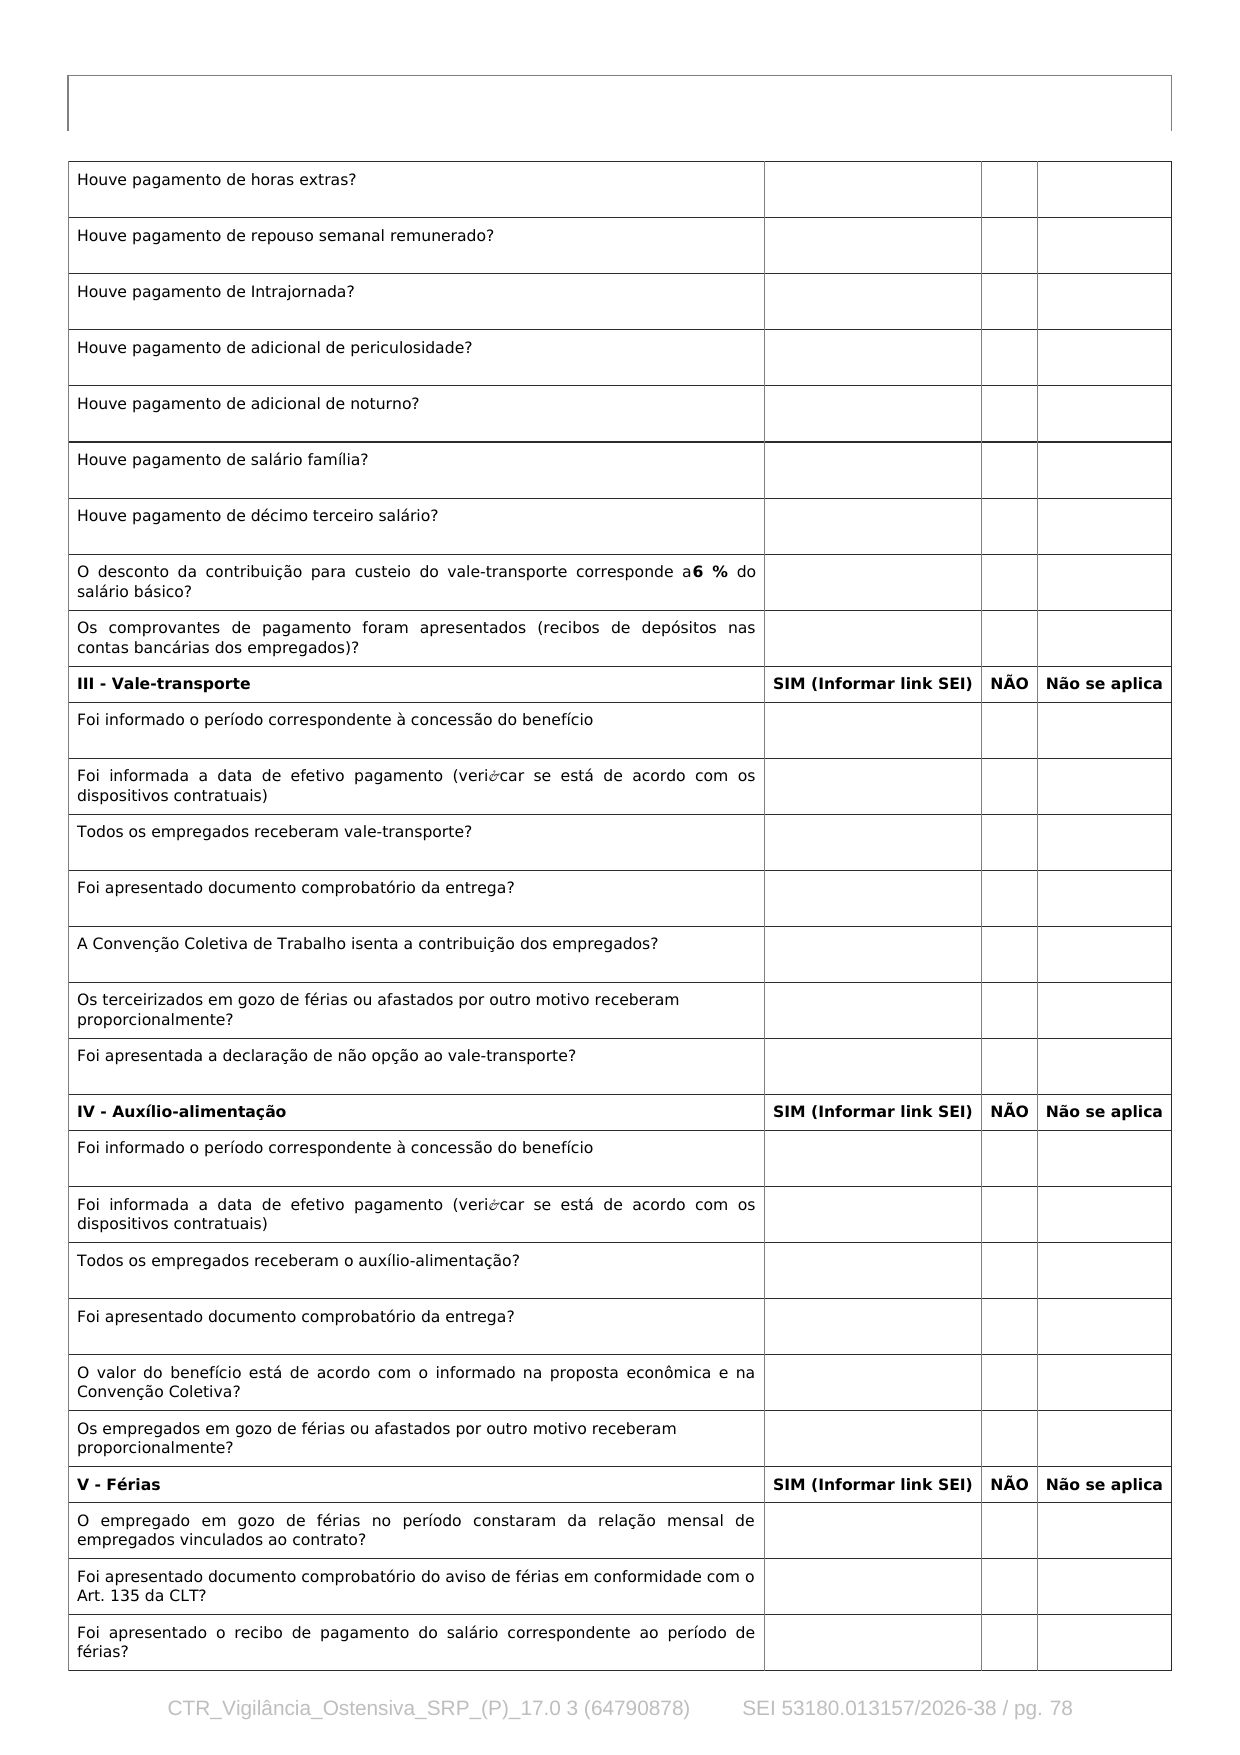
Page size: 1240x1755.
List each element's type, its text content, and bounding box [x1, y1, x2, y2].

table_cell [765, 274, 981, 329]
table_cell [982, 274, 1037, 329]
table_cell [982, 443, 1037, 497]
table_cell [982, 759, 1037, 814]
table_cell [765, 1131, 981, 1186]
table_cell [1038, 1187, 1171, 1242]
table_cell [765, 1039, 981, 1094]
table_cell Foi apresentado documento comprobatório da entrega? [69, 871, 764, 926]
table_cell Não se aplica [1038, 667, 1171, 702]
table_cell NÃO [982, 667, 1037, 702]
table_header [1038, 162, 1171, 217]
table_cell [982, 1243, 1037, 1298]
table_cell [1038, 1131, 1171, 1186]
table_cell Houve pagamento de décimo terceiro salário? [69, 499, 764, 553]
table_cell [1038, 555, 1171, 609]
table_cell [765, 555, 981, 609]
table_cell [982, 611, 1037, 666]
table_cell [1038, 1503, 1171, 1558]
table_cell [765, 703, 981, 758]
table_cell [1038, 386, 1171, 441]
table_cell [982, 1299, 1037, 1354]
table_cell [765, 871, 981, 926]
table_header [765, 162, 981, 217]
table_cell III - Vale-transporte [69, 667, 764, 702]
table_cell [69, 76, 1171, 131]
table_cell [1038, 274, 1171, 329]
table_cell [765, 1355, 981, 1410]
table_cell Foi apresentado o recibo de pagamento do salário correspondente ao período de férias? [69, 1615, 764, 1670]
table_cell Houve pagamento de repouso semanal remunerado? [69, 218, 764, 273]
table_cell Foi informada a data de efetivo pagamento (vericar se está de acordo com os dispositivos contratuais) [69, 759, 764, 814]
table_cell [1038, 983, 1171, 1038]
table_cell [1038, 218, 1171, 273]
table_cell [1038, 759, 1171, 814]
table_cell [982, 927, 1037, 982]
table_cell [1038, 1355, 1171, 1410]
table_cell [765, 759, 981, 814]
table_cell IV - Auxílio-alimentação [69, 1095, 764, 1130]
table_cell [1038, 499, 1171, 553]
table_cell SIM (Informar link SEI) [765, 1095, 981, 1130]
table_cell Houve pagamento de adicional de noturno? [69, 386, 764, 441]
table_cell [1038, 611, 1171, 666]
table_cell SIM (Informar link SEI) [765, 667, 981, 702]
table_cell [765, 330, 981, 385]
table_header Houve pagamento de horas extras? [69, 162, 764, 217]
table_cell [982, 1039, 1037, 1094]
table_cell [982, 1503, 1037, 1558]
table_cell [982, 1131, 1037, 1186]
table_cell [765, 443, 981, 497]
table_cell [765, 611, 981, 666]
table_cell [1038, 1559, 1171, 1614]
table_cell Todos os empregados receberam o auxílio-alimentação? [69, 1243, 764, 1298]
table_cell [1038, 1039, 1171, 1094]
table_cell [982, 1187, 1037, 1242]
table_cell [765, 1615, 981, 1670]
table_cell Foi apresentado documento comprobatório do aviso de férias em conformidade com o Art. 135 da CLT? [69, 1559, 764, 1614]
table_cell [1038, 815, 1171, 870]
table_cell [765, 1411, 981, 1466]
table_cell Todos os empregados receberam vale-transporte? [69, 815, 764, 870]
table_cell [982, 983, 1037, 1038]
table_cell Houve pagamento de Intrajornada? [69, 274, 764, 329]
table_cell Foi informada a data de efetivo pagamento (vericar se está de acordo com os dispositivos contratuais) [69, 1187, 764, 1242]
table_cell [765, 927, 981, 982]
table_header [982, 162, 1037, 217]
table_cell Foi apresentada a declaração de não opção ao vale-transporte? [69, 1039, 764, 1094]
table_cell O desconto da contribuição para custeio do vale-transporte corresponde a6 % do salário básico? [69, 555, 764, 609]
table_cell [982, 499, 1037, 553]
table_cell [982, 871, 1037, 926]
table_cell [765, 1559, 981, 1614]
table_cell [982, 1615, 1037, 1670]
table_cell V - Férias [69, 1467, 764, 1502]
table_cell A Convenção Coletiva de Trabalho isenta a contribuição dos empregados? [69, 927, 764, 982]
table_cell Foi apresentado documento comprobatório da entrega? [69, 1299, 764, 1354]
table_cell [982, 386, 1037, 441]
table_cell Houve pagamento de salário família? [69, 443, 764, 497]
table_cell [1038, 703, 1171, 758]
table_cell [1038, 927, 1171, 982]
table_cell Foi informado o período correspondente à concessão do benefício [69, 703, 764, 758]
table_cell [1038, 1411, 1171, 1466]
table_cell [765, 1503, 981, 1558]
table_cell [765, 1187, 981, 1242]
table_cell [1038, 443, 1171, 497]
table_cell [765, 386, 981, 441]
table_cell SIM (Informar link SEI) [765, 1467, 981, 1502]
table_cell [982, 1355, 1037, 1410]
table_cell [982, 330, 1037, 385]
table_cell O valor do benefício está de acordo com o informado na proposta econômica e na Convenção Coletiva? [69, 1355, 764, 1410]
table_cell Foi informado o período correspondente à concessão do benefício [69, 1131, 764, 1186]
table_cell [1038, 1299, 1171, 1354]
table_cell [982, 218, 1037, 273]
table_cell [765, 1243, 981, 1298]
table_cell [765, 499, 981, 553]
table_cell [765, 1299, 981, 1354]
table_cell [982, 815, 1037, 870]
table_cell Os comprovantes de pagamento foram apresentados (recibos de depósitos nas contas bancárias dos empregados)? [69, 611, 764, 666]
table_cell [765, 815, 981, 870]
table_cell Os terceirizados em gozo de férias ou afastados por outro motivo receberam proporcionalmente? [69, 983, 764, 1038]
table_cell [1038, 871, 1171, 926]
table_cell [982, 1411, 1037, 1466]
table_cell [982, 703, 1037, 758]
table_cell Os empregados em gozo de férias ou afastados por outro motivo receberam proporcionalmente? [69, 1411, 764, 1466]
table_cell Não se aplica [1038, 1467, 1171, 1502]
table_cell NÃO [982, 1467, 1037, 1502]
table_cell Houve pagamento de adicional de periculosidade? [69, 330, 764, 385]
table_cell [765, 218, 981, 273]
table_cell [1038, 1243, 1171, 1298]
table_cell NÃO [982, 1095, 1037, 1130]
table_cell [765, 983, 981, 1038]
table_cell [982, 1559, 1037, 1614]
table_cell [982, 555, 1037, 609]
table_cell O empregado em gozo de férias no período constaram da relação mensal de empregados vinculados ao contrato? [69, 1503, 764, 1558]
table_cell Não se aplica [1038, 1095, 1171, 1130]
table_cell [1038, 330, 1171, 385]
table_cell [1038, 1615, 1171, 1670]
